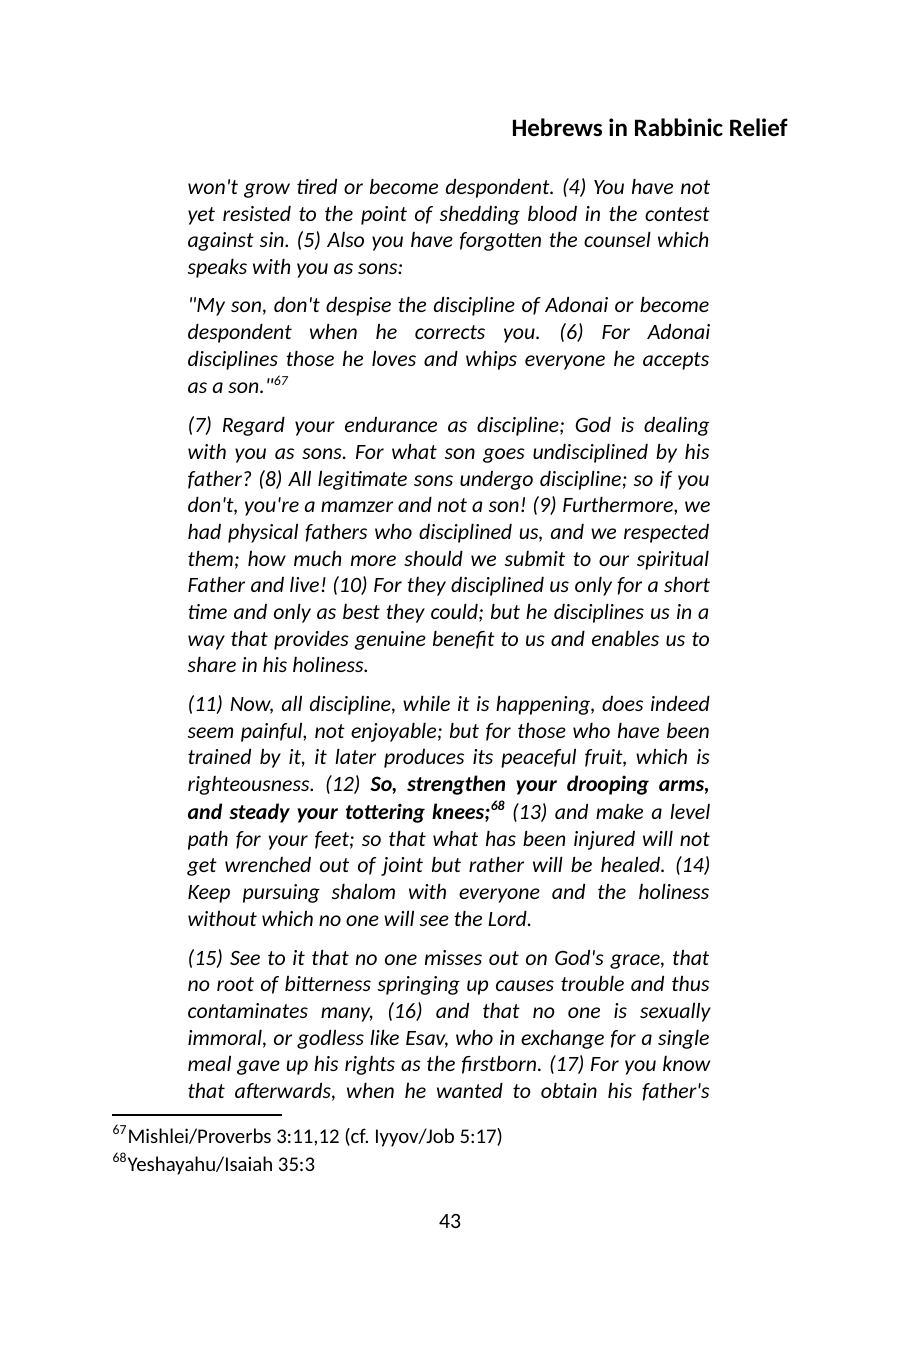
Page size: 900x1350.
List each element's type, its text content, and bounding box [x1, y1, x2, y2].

text (15) See to it that no one misses out on God's grace, that no root of bitterness springing up causes trouble and thus contaminates many, (16) and that no one is sexually immoral, or godless like Esav, who in exchange for a single meal gave up his rights as the firstborn. (17) For you know that afterwards, when he wanted to obtain his father's [187, 944, 712, 1104]
text (7) Regard your endurance as discipline; God is dealing with you as sons. For what son goes undisciplined by his father? (8) All legitimate sons undergo discipline; so if you don't, you're a mamzer and not a son! (9) Furthermore, we had physical fathers who disciplined us, and we respected them; how much more should we submit to our spiritual Father and live! (10) For they disciplined us only for a short time and only as best they could; but he disciplines us in a way that provides genuine benefit to us and enables us to share in his holiness. [187, 412, 712, 678]
text won't grow tired or become despondent. (4) You have not yet resisted to the point of shedding blood in the contest against sin. (5) Also you have forgotten the counsel which speaks with you as sons: [187, 173, 712, 280]
text Mishlei/Proverbs 3:11,12 (cf. Iyyov/Job 5:17) [112, 1121, 787, 1149]
text Yeshayahu/Isaiah 35:3 [112, 1149, 787, 1177]
text "My son, don't despise the discipline of Adonai or become despondent when he corrects you. (6) For Adonai disciplines those he loves and whips everyone he accepts as a son." [187, 292, 712, 400]
text (11) Now, all discipline, while it is happening, does indeed seem painful, not enjoyable; but for those who have been trained by it, it later produces its peaceful fruit, which is righteousness. (12) So, strengthen your drooping arms, and steady your tottering knees; (13) and make a level path for your feet; so that what has been injured will not get wrenched out of joint but rather will be healed. (14) Keep pursuing shalom with everyone and the holiness without which no one will see the Lord. [187, 690, 712, 932]
